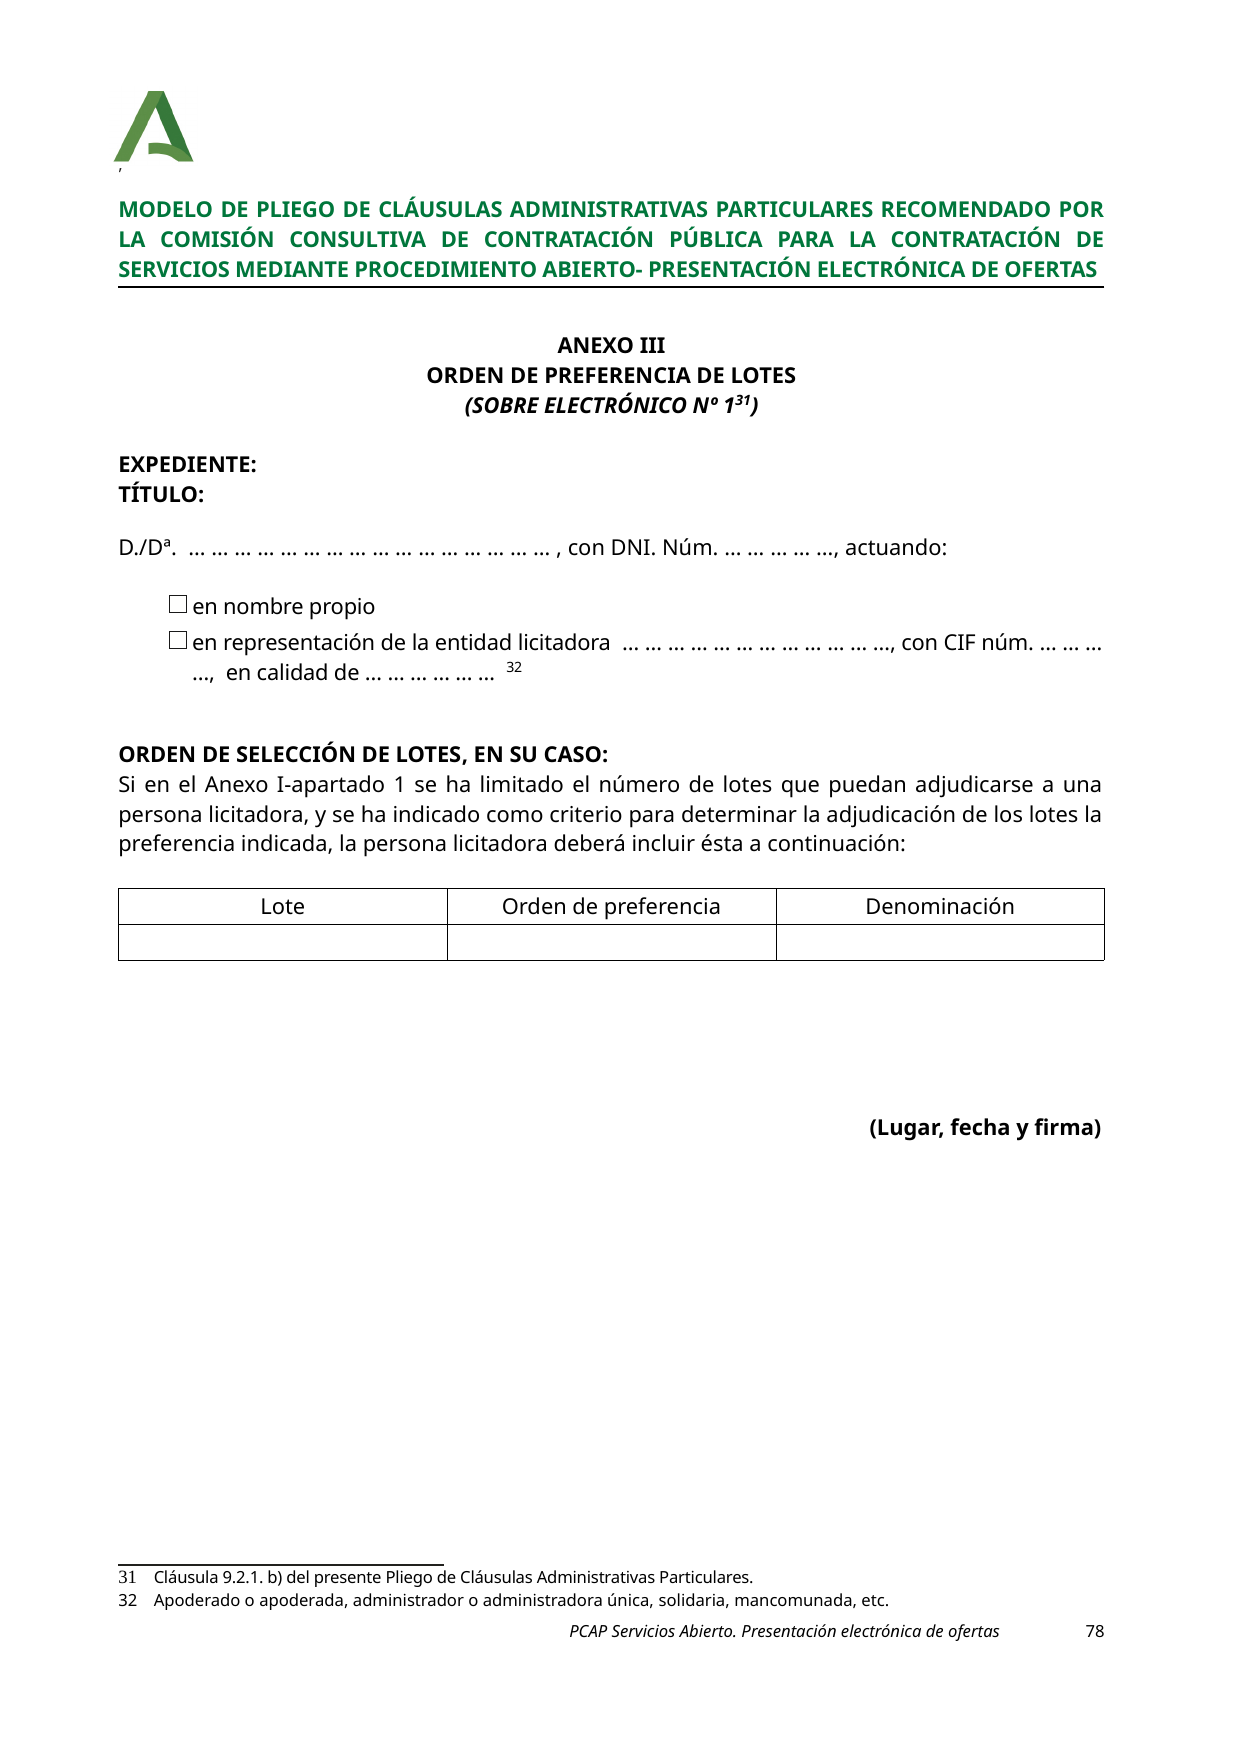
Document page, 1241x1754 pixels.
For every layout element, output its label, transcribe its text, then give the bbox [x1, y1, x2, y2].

text ANEXO III [118, 330, 1104, 360]
text en representación de la entidad licitadora … … … … … … … … … … … …, con CIF núm. … … … …, en calidad de … … … … … … [192, 627, 1104, 687]
text Si en el Anexo I-apartado 1 se ha limitado el número de lotes que puedan adjudicarse a una persona licitadora, y se ha indicado como criterio para determinar la adjudicación de los lotes la preferencia indicada, la persona licitadora deberá incluir ésta a continuación: [118, 769, 1104, 858]
table_header Denominación [777, 889, 1104, 924]
table_header Lote [119, 889, 447, 924]
table_cell [448, 925, 776, 959]
text (Lugar, fecha y firma) [118, 1111, 1104, 1144]
text Apoderado o apoderada, administrador o administradora única, solidaria, mancomunada, etc. [118, 1588, 1104, 1611]
table_header Orden de preferencia [448, 889, 776, 924]
table_cell [777, 925, 1104, 959]
text ORDEN DE SELECCIÓN DE LOTES, EN SU CASO: [118, 739, 1104, 769]
text en nombre propio [192, 591, 1104, 621]
text MODELO DE PLIEGO DE CLÁUSULAS ADMINISTRATIVAS PARTICULARES RECOMENDADO POR LA COMISIÓN CONSULTIVA DE CONTRATACIÓN PÚBLICA PARA LA CONTRATACIÓN DE SERVICIOS MEDIANTE PROCEDIMIENTO ABIERTO- PRESENTACIÓN ELECTRÓNICA DE OFERTAS [118, 194, 1104, 286]
text D./Dª. … … … … … … … … … … … … … … … … , con DNI. Núm. … … … … …, actuando: [118, 532, 1104, 561]
text Cláusula 9.2.1. b) del presente Pliego de Cláusulas Administrativas Particulares. [118, 1566, 1104, 1588]
text (SOBRE ELECTRÓNICO Nº 1) [118, 390, 1104, 419]
text TÍTULO: [118, 479, 1104, 509]
text ORDEN DE PREFERENCIA DE LOTES [118, 360, 1104, 390]
text EXPEDIENTE: [118, 449, 1104, 479]
picture [109, 86, 198, 166]
table_cell [119, 925, 447, 959]
